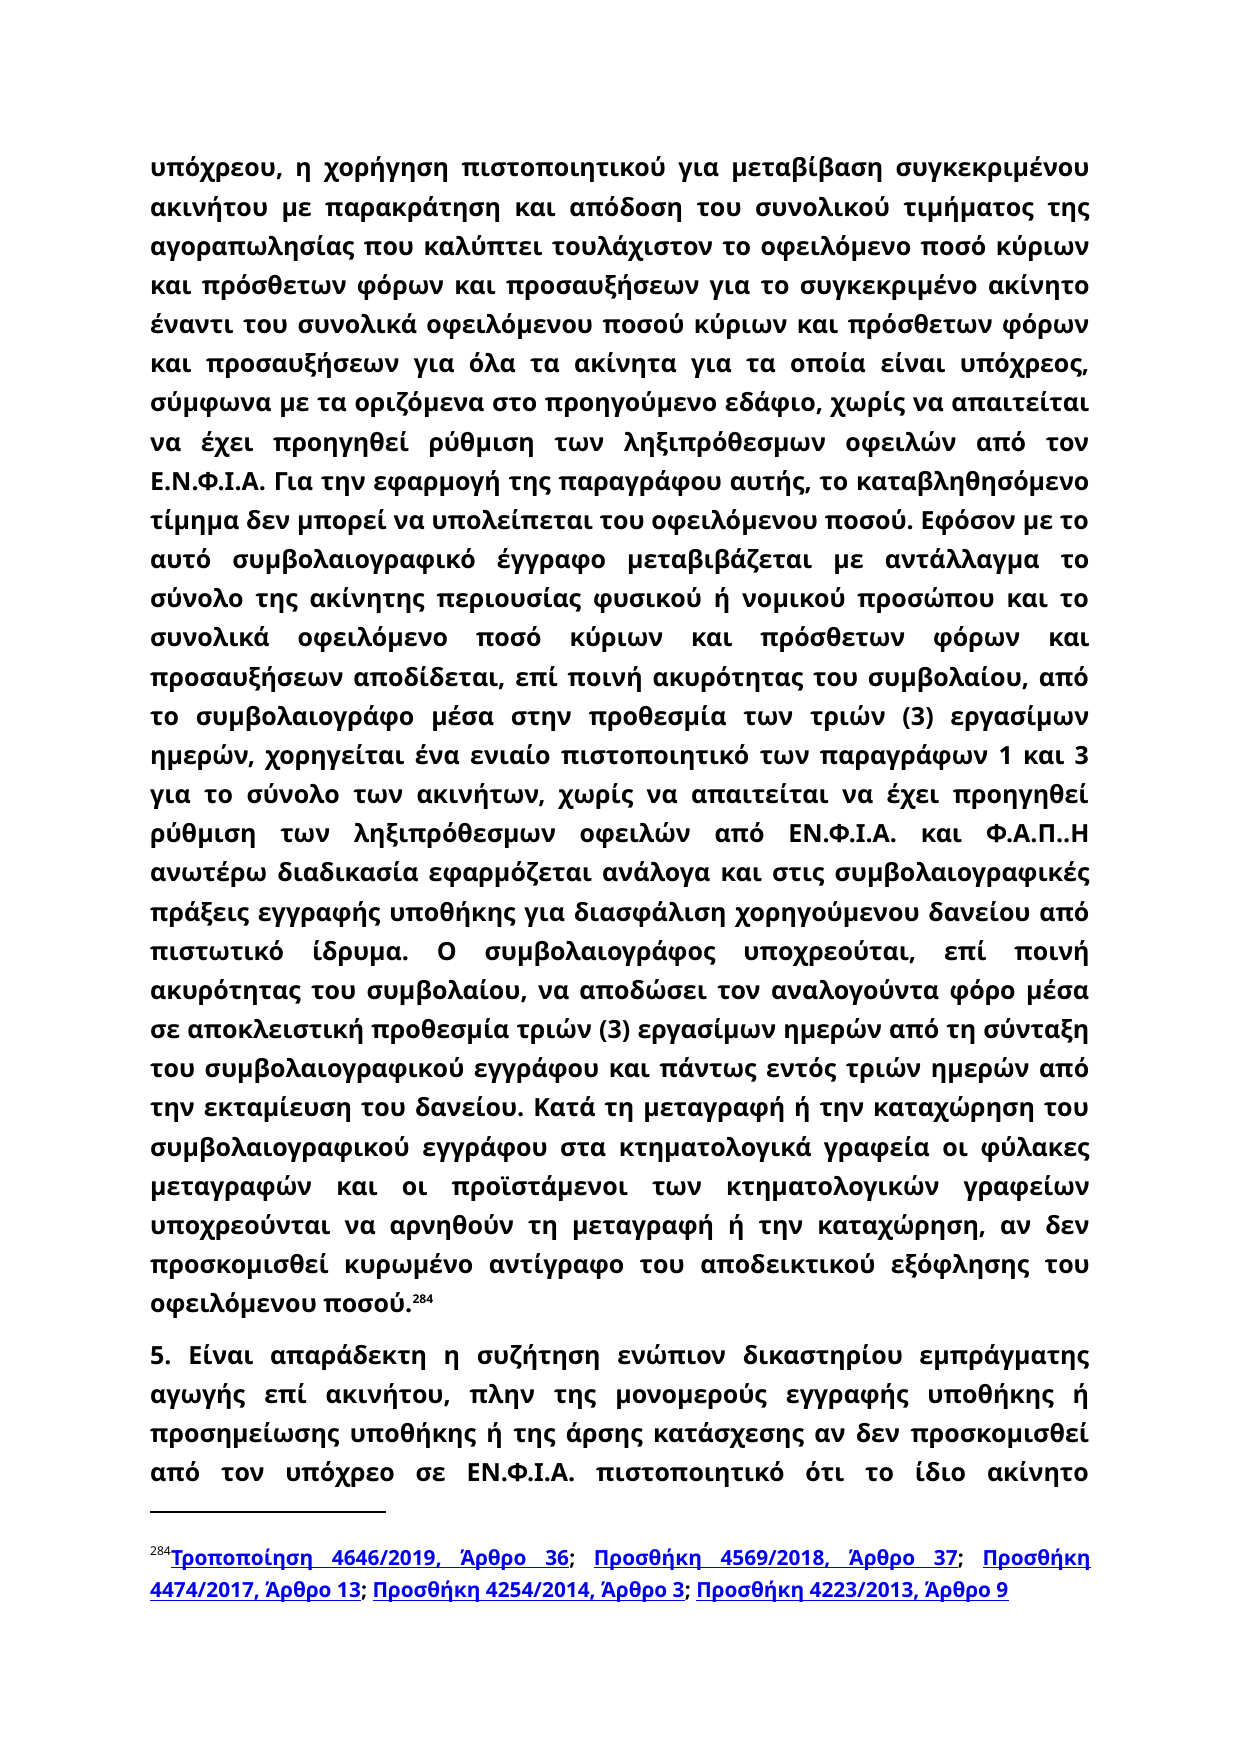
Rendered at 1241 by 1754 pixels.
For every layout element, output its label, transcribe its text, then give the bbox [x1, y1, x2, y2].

text Τροποποίηση 4646/2019, Άρθρο 36; Προσθήκη 4569/2018, Άρθρο 37; Προσθήκη 4474/2017, Άρθρο 13; Προσθήκη 4254/2014, Άρθρο 3; Προσθήκη 4223/2013, Άρθρο 9 [150, 1543, 1090, 1604]
text υπόχρεου, η χορήγηση πιστοποιητικού για μεταβίβαση συγκεκριμένου ακινήτου με παρακράτηση και απόδοση του συνολικού τιμήματος της αγοραπωλησίας που καλύπτει τουλάχιστον το οφειλόμενο ποσό κύριων και πρόσθετων φόρων και προσαυξήσεων για το συγκεκριμένο ακίνητο έναντι του συνολικά οφειλόμενου ποσού κύριων και πρόσθετων φόρων και προσαυξήσεων για όλα τα ακίνητα για τα οποία είναι υπόχρεος, σύμφωνα με τα οριζόμενα στο προηγούμενο εδάφιο, χωρίς να απαιτείται να έχει προηγηθεί ρύθμιση των ληξιπρόθεσμων οφειλών από τον Ε.Ν.Φ.Ι.Α. Για την εφαρμογή της παραγράφου αυτής, το καταβληθησόμενο τίμημα δεν μπορεί να υπολείπεται του οφειλόμενου ποσού. Εφόσον με το αυτό συμβολαιογραφικό έγγραφο μεταβιβάζεται με αντάλλαγμα το σύνολο της ακίνητης περιουσίας φυσικού ή νομικού προσώπου και το συνολικά οφειλόμενο ποσό κύριων και πρόσθετων φόρων και προσαυξήσεων αποδίδεται, επί ποινή ακυρότητας του συμβολαίου, από το συμβολαιογράφο μέσα στην προθεσμία των τριών (3) εργασίμων ημερών, χορηγείται ένα ενιαίο πιστοποιητικό των παραγράφων 1 και 3 για το σύνολο των ακινήτων, χωρίς να απαιτείται να έχει προηγηθεί ρύθμιση των ληξιπρόθεσμων οφειλών από ΕΝ.Φ.Ι.Α. και Φ.Α.Π..Η ανωτέρω διαδικασία εφαρμόζεται ανάλογα και στις συμβολαιογραφικές πράξεις εγγραφής υποθήκης για διασφάλιση χορηγούμενου δανείου από πιστωτικό ίδρυμα. Ο συμβολαιογράφος υποχρεούται, επί ποινή ακυρότητας του συμβολαίου, να αποδώσει τον αναλογούντα φόρο μέσα σε αποκλειστική προθεσμία τριών (3) εργασίμων ημερών από τη σύνταξη του συμβολαιογραφικού εγγράφου και πάντως εντός τριών ημερών από την εκταμίευση του δανείου. Κατά τη μεταγραφή ή την καταχώρηση του συμβολαιογραφικού εγγράφου στα κτηματολογικά γραφεία οι φύλακες μεταγραφών και οι προϊστάμενοι των κτηματολογικών γραφείων υποχρεούνται να αρνηθούν τη μεταγραφή ή την καταχώρηση, αν δεν προσκομισθεί κυρωμένο αντίγραφο του αποδεικτικού εξόφλησης του οφειλόμενου ποσού. [150, 150, 1090, 1320]
text 5. Είναι απαράδεκτη η συζήτηση ενώπιον δικαστηρίου εμπράγματης αγωγής επί ακινήτου, πλην της μονομερούς εγγραφής υποθήκης ή προσημείωσης υποθήκης ή της άρσης κατάσχεσης αν δεν προσκομισθεί από τον υπόχρεο σε ΕΝ.Φ.Ι.Α. πιστοποιητικό ότι το ίδιο ακίνητο [150, 1337, 1090, 1489]
